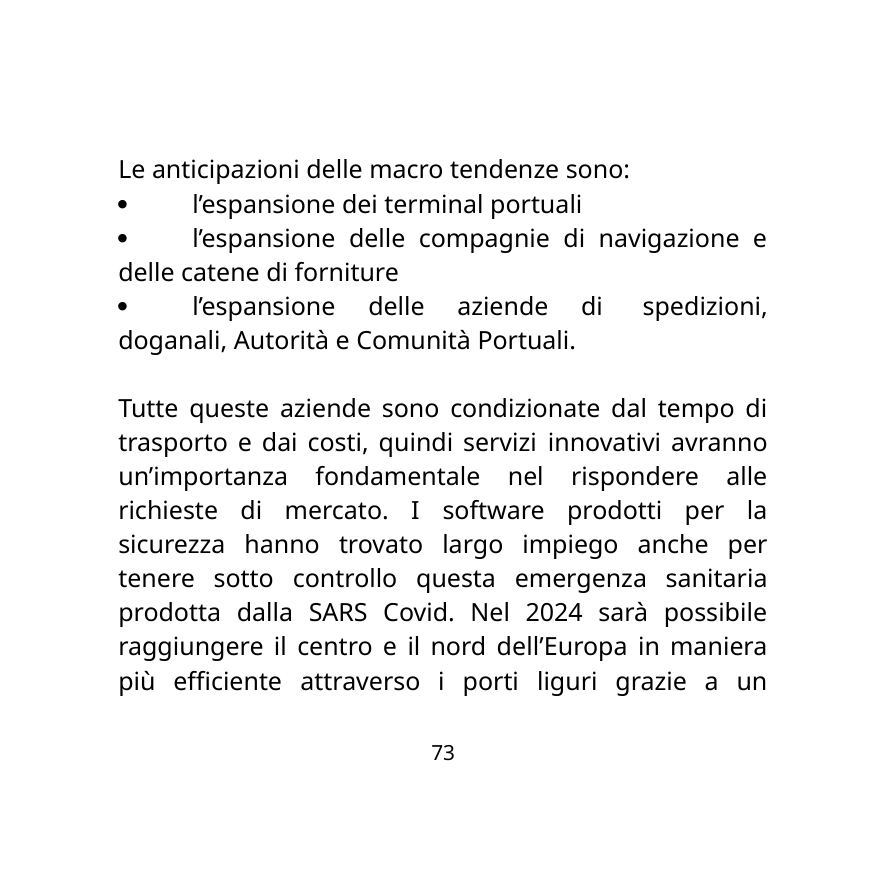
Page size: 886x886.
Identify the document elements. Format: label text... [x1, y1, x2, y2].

text Le anticipazioni delle macro tendenze sono: [118, 152, 768, 186]
text Tutte queste aziende sono condizionate dal tempo di trasporto e dai costi, quindi servizi innovativi avranno un’importanza fondamentale nel rispondere alle richieste di mercato. I software prodotti per la sicurezza hanno trovato largo impiego anche per tenere sotto controllo questa emergenza sanitaria prodotta dalla SARS Covid. Nel 2024 sarà possibile raggiungere il centro e il nord dell’Europa in maniera più efficiente attraverso i porti liguri grazie a un [118, 391, 768, 697]
list l’espansione delle compagnie di navigazione e delle catene di forniture [118, 220, 768, 288]
list l’espansione delle aziende di spedizioni, doganali, Autorità e Comunità Portuali. [118, 288, 768, 357]
list l’espansione dei terminal portuali [118, 186, 768, 220]
